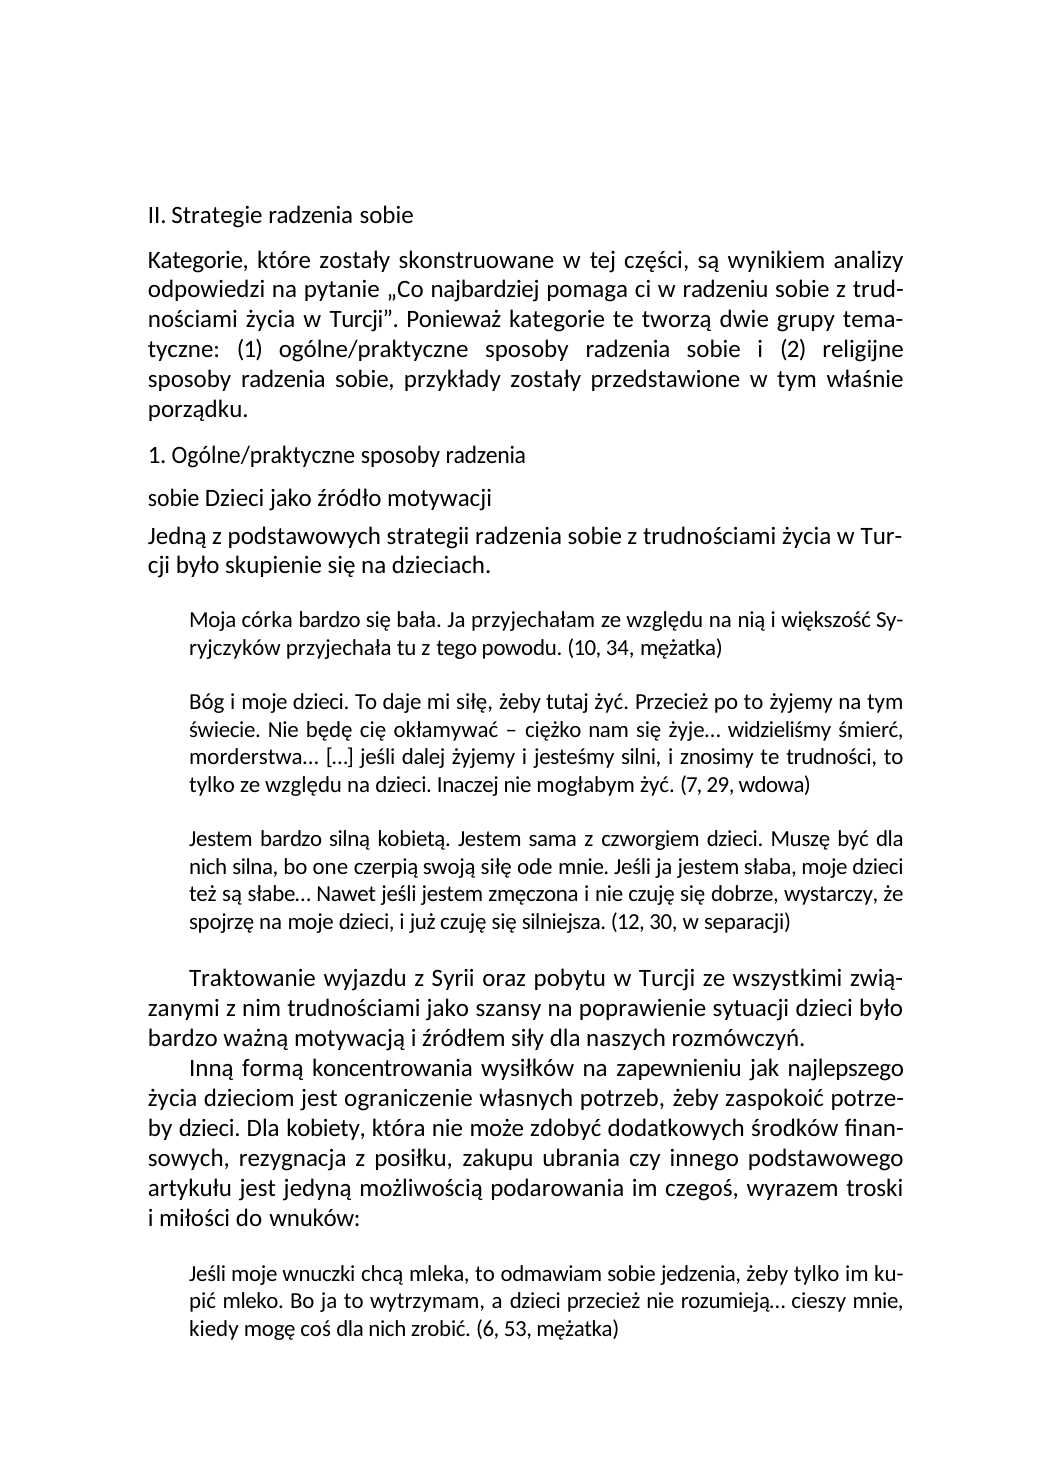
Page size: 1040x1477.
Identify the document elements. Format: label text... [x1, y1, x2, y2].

text Moja córka bardzo się bała. Ja przyjechałam ze względu na nią i większość Sy- ryjczyków przyjechała tu z tego powodu. (10, 34, mężatka) [189, 606, 904, 661]
text Traktowanie wyjazdu z Syrii oraz pobytu w Turcji ze wszystkimi zwią- zanymi z nim trudnościami jako szansy na poprawienie sytuacji dzieci było bardzo ważną motywacją i źródłem siły dla naszych rozmówczyń. [148, 963, 904, 1052]
list Ogólne/praktyczne sposoby radzenia sobie Dzieci jako źródło motywacji [148, 439, 575, 512]
text Jedną z podstawowych strategii radzenia sobie z trudnościami życia w Tur- [148, 525, 941, 549]
text cji było skupienie się na dzieciach. [148, 549, 941, 580]
list Strategie radzenia sobie [148, 199, 941, 229]
text Inną formą koncentrowania wysiłków na zapewnieniu jak najlepszego życia dzieciom jest ograniczenie własnych potrzeb, żeby zaspokoić potrze- by dzieci. Dla kobiety, która nie może zdobyć dodatkowych środków finan- sowych, rezygnacja z posiłku, zakupu ubrania czy innego podstawowego artykułu jest jedyną możliwością podarowania im czegoś, wyrazem troski i miłości do wnuków: [148, 1053, 904, 1233]
text Kategorie, które zostały skonstruowane w tej części, są wynikiem analizy odpowiedzi na pytanie „Co najbardziej pomaga ci w radzeniu sobie z trud- nościami życia w Turcji”. Ponieważ kategorie te tworzą dwie grupy tema- tyczne: (1) ogólne/praktyczne sposoby radzenia sobie i (2) religijne sposoby radzenia sobie, przykłady zostały przedstawione w tym właśnie porządku. [148, 244, 904, 424]
text Jestem bardzo silną kobietą. Jestem sama z czworgiem dzieci. Muszę być dla nich silna, bo one czerpią swoją siłę ode mnie. Jeśli ja jestem słaba, moje dzieci też są słabe… Nawet jeśli jestem zmęczona i nie czuję się dobrze, wystarczy, że spojrzę na moje dzieci, i już czuję się silniejsza. (12, 30, w separacji) [189, 825, 904, 935]
text Bóg i moje dzieci. To daje mi siłę, żeby tutaj żyć. Przecież po to żyjemy na tym świecie. Nie będę cię okłamywać – ciężko nam się żyje… widzieliśmy śmierć, morderstwa… […] jeśli dalej żyjemy i jesteśmy silni, i znosimy te trudności, to tylko ze względu na dzieci. Inaczej nie mogłabym żyć. (7, 29, wdowa) [189, 688, 904, 798]
text Jeśli moje wnuczki chcą mleka, to odmawiam sobie jedzenia, żeby tylko im ku- pić mleko. Bo ja to wytrzymam, a dzieci przecież nie rozumieją… cieszy mnie, kiedy mogę coś dla nich zrobić. (6, 53, mężatka) [189, 1259, 904, 1342]
